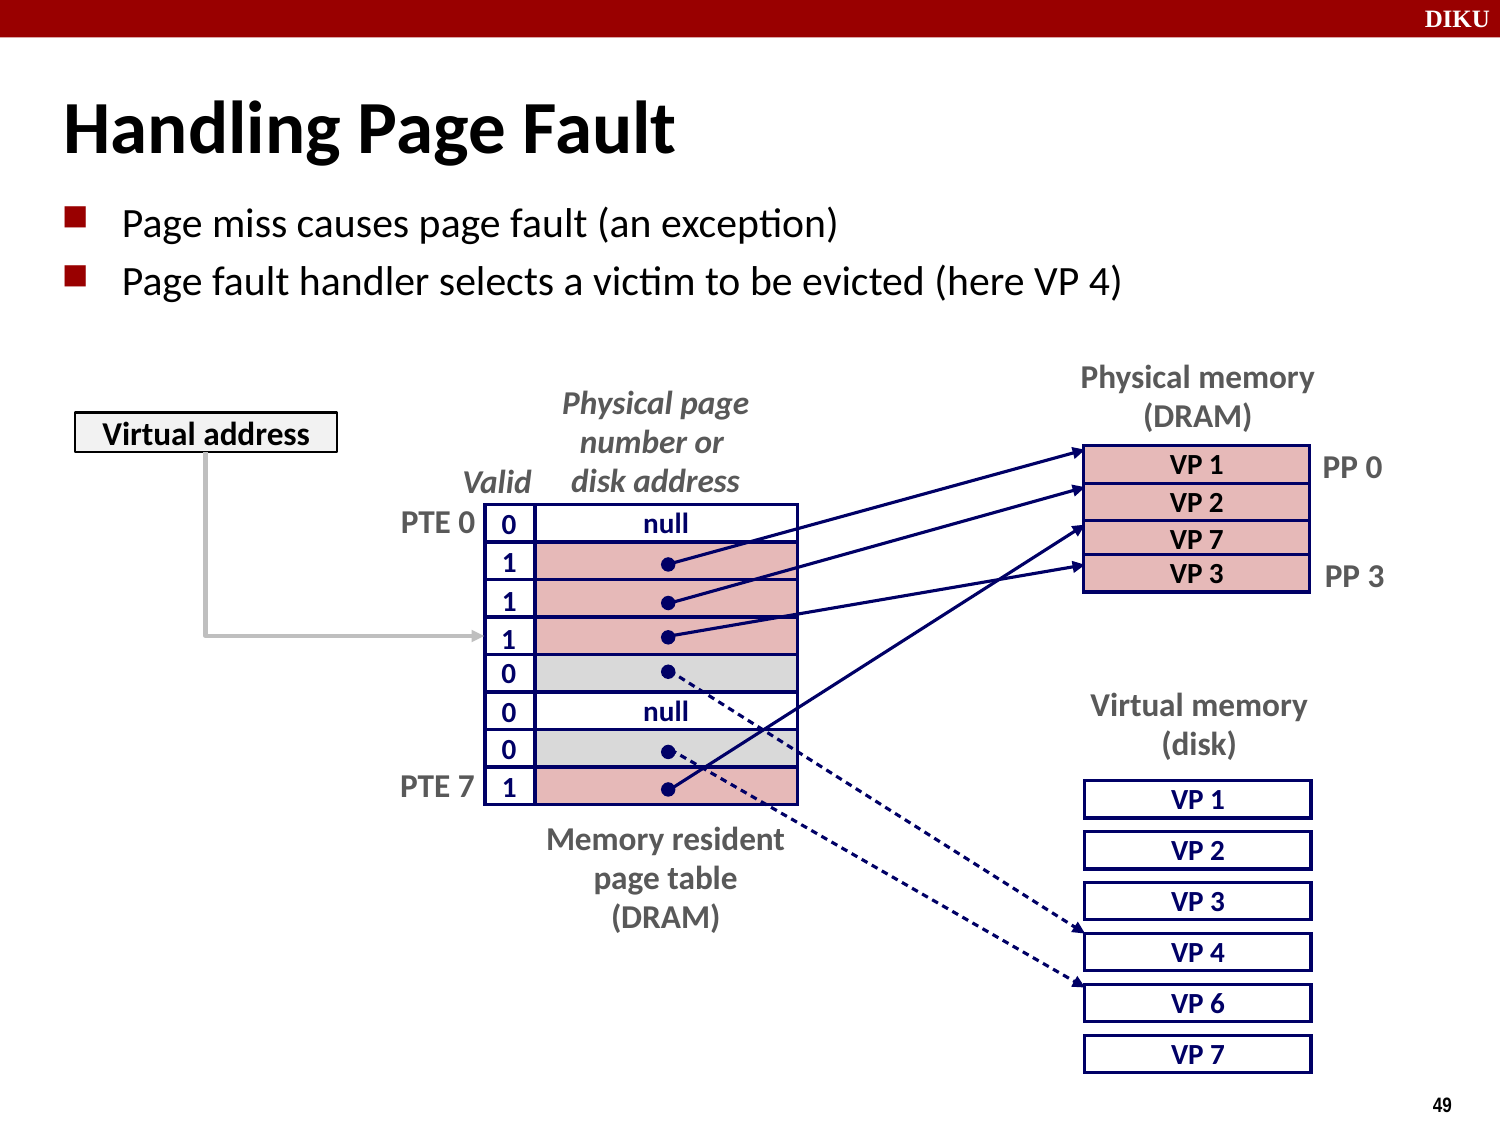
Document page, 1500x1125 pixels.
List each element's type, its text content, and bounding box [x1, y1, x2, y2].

text_box 0 [490, 499, 532, 537]
text_box Memory resident page table (DRAM) [531, 811, 801, 945]
text_box null [536, 693, 798, 730]
text_box VP 7 [1084, 1035, 1312, 1073]
text_box PP 0 [1307, 439, 1398, 495]
text_box 0 [486, 687, 532, 724]
text_box 1 [490, 775, 532, 814]
text_box [536, 730, 798, 805]
text_box Physical memory (DRAM) [1065, 349, 1330, 445]
text_box Page miss causes page fault (an exception) Page fault handler selects a victim to be evicted (here VP 4) [50, 188, 1414, 313]
text_box null [768, 711, 798, 730]
text_box VP 2 [1083, 484, 1310, 521]
text_box VP 6 [1084, 984, 1312, 1022]
text_box VP 2 [1084, 831, 1312, 869]
text_box PP 3 [1310, 548, 1400, 604]
text_box Virtual address [75, 412, 338, 453]
text_box 1 [487, 537, 532, 576]
text_box VP 3 [1084, 882, 1312, 920]
text_box Handling Page Fault [48, 59, 1408, 188]
text_box VP 3 [1083, 554, 1310, 593]
text_box null [759, 531, 798, 542]
text_box Physical page number or disk address [547, 374, 765, 509]
text_box null [536, 504, 798, 542]
text_box Virtual memory (disk) [1075, 677, 1323, 772]
text_box VP 7 [1083, 521, 1310, 554]
text_box 0 [486, 648, 531, 687]
text_box Valid [447, 454, 560, 510]
text_box [536, 542, 798, 693]
text_box 1 [486, 614, 531, 648]
text_box VP 1 [1084, 780, 1312, 819]
text_box PTE 0 [385, 493, 490, 549]
text_box VP 1 [1083, 445, 1310, 484]
text_box VP 4 [1084, 933, 1312, 971]
text_box 1 [487, 576, 532, 627]
text_box PTE 7 [385, 758, 490, 814]
text_box 0 [486, 724, 532, 775]
